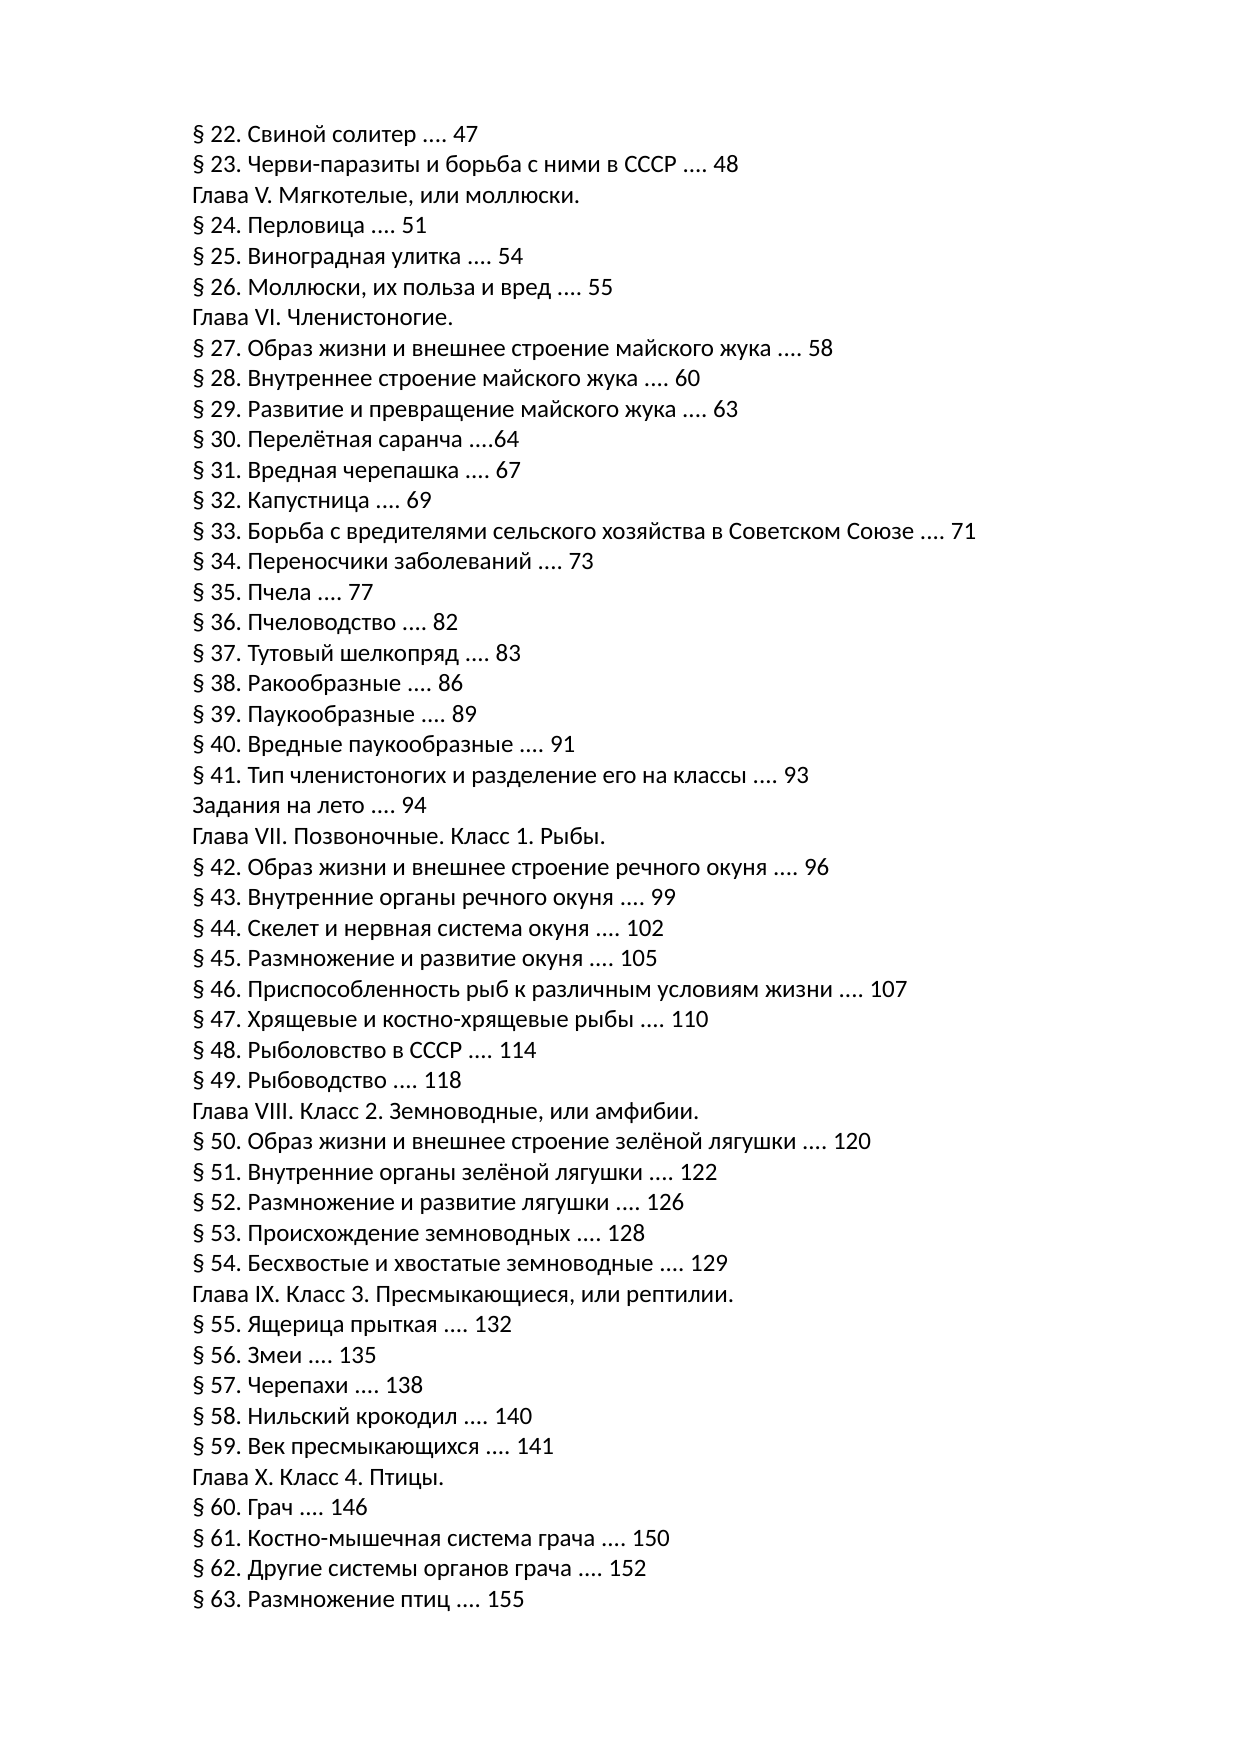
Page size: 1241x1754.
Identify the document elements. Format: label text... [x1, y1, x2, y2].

text § 39. Паукообразные .... 89 [118, 698, 1122, 728]
text § 28. Внутреннее строение майского жука .... 60 [118, 362, 1122, 393]
text § 32. Капустница .... 69 [118, 484, 1122, 515]
text § 48. Рыболовство в СССР .... 114 [118, 1034, 1122, 1064]
text § 49. Рыбоводство .... 118 [118, 1064, 1122, 1095]
text § 45. Размножение и развитие окуня .... 105 [118, 942, 1122, 973]
text § 43. Внутренние органы речного окуня .... 99 [118, 881, 1122, 912]
text § 35. Пчела .... 77 [118, 576, 1122, 606]
text § 24. Перловица .... 51 [118, 210, 1122, 240]
text § 34. Переносчики заболеваний .... 73 [118, 545, 1122, 576]
text § 58. Нильский крокодил .... 140 [118, 1400, 1122, 1431]
text § 62. Другие системы органов грача .... 152 [118, 1553, 1122, 1583]
text § 37. Тутовый шелкопряд .... 83 [118, 637, 1122, 667]
text § 63. Размножение птиц .... 155 [118, 1583, 1122, 1614]
text § 26. Моллюски, их польза и вред .... 55 [118, 271, 1122, 301]
text § 50. Образ жизни и внешнее строение зелёной лягушки .... 120 [118, 1125, 1122, 1156]
text § 22. Свиной солитер .... 47 [118, 118, 1122, 149]
text § 59. Век пресмыкающихся .... 141 [118, 1431, 1122, 1461]
text § 41. Тип членистоногих и разделение его на классы .... 93 [118, 759, 1122, 789]
text § 57. Черепахи .... 138 [118, 1369, 1122, 1400]
text § 38. Ракообразные .... 86 [118, 667, 1122, 698]
text § 53. Происхождение земноводных .... 128 [118, 1217, 1122, 1247]
text § 40. Вредные паукообразные .... 91 [118, 728, 1122, 759]
text § 33. Борьба с вредителями сельского хозяйства в Советском Союзе .... 71 [118, 515, 1122, 545]
text § 55. Ящерица прыткая .... 132 [118, 1308, 1122, 1339]
text § 27. Образ жизни и внешнее строение майского жука .... 58 [118, 332, 1122, 362]
text § 61. Костно-мышечная система грача .... 150 [118, 1522, 1122, 1553]
text Глава V. Мягкотелые, или моллюски. [118, 179, 1122, 210]
text Задания на лето .... 94 [118, 789, 1122, 820]
text § 56. Змеи .... 135 [118, 1339, 1122, 1369]
text Глава VII. Позвоночные. Класс 1. Рыбы. [118, 820, 1122, 851]
text § 36. Пчеловодство .... 82 [118, 606, 1122, 637]
text Глава X. Класс 4. Птицы. [118, 1461, 1122, 1492]
text Глава VI. Членистоногие. [118, 301, 1122, 332]
text Глава VIII. Класс 2. Земноводные, или амфибии. [118, 1095, 1122, 1125]
text § 25. Виноградная улитка .... 54 [118, 240, 1122, 271]
text § 23. Черви-паразиты и борьба с ними в СССР .... 48 [118, 149, 1122, 179]
text § 31. Вредная черепашка .... 67 [118, 454, 1122, 484]
text § 29. Развитие и превращение майского жука .... 63 [118, 393, 1122, 423]
text § 46. Приспособленность рыб к различным условиям жизни .... 107 [118, 973, 1122, 1003]
text Глава IX. Класс 3. Пресмыкающиеся, или рептилии. [118, 1278, 1122, 1308]
text § 51. Внутренние органы зелёной лягушки .... 122 [118, 1156, 1122, 1186]
text § 44. Скелет и нервная система окуня .... 102 [118, 912, 1122, 942]
text § 60. Грач .... 146 [118, 1492, 1122, 1522]
text § 47. Хрящевые и костно-хрящевые рыбы .... 110 [118, 1003, 1122, 1034]
text § 30. Перелётная саранча ....64 [118, 423, 1122, 454]
text § 52. Размножение и развитие лягушки .... 126 [118, 1186, 1122, 1217]
text § 42. Образ жизни и внешнее строение речного окуня .... 96 [118, 851, 1122, 881]
text § 54. Бесхвостые и хвостатые земноводные .... 129 [118, 1247, 1122, 1278]
